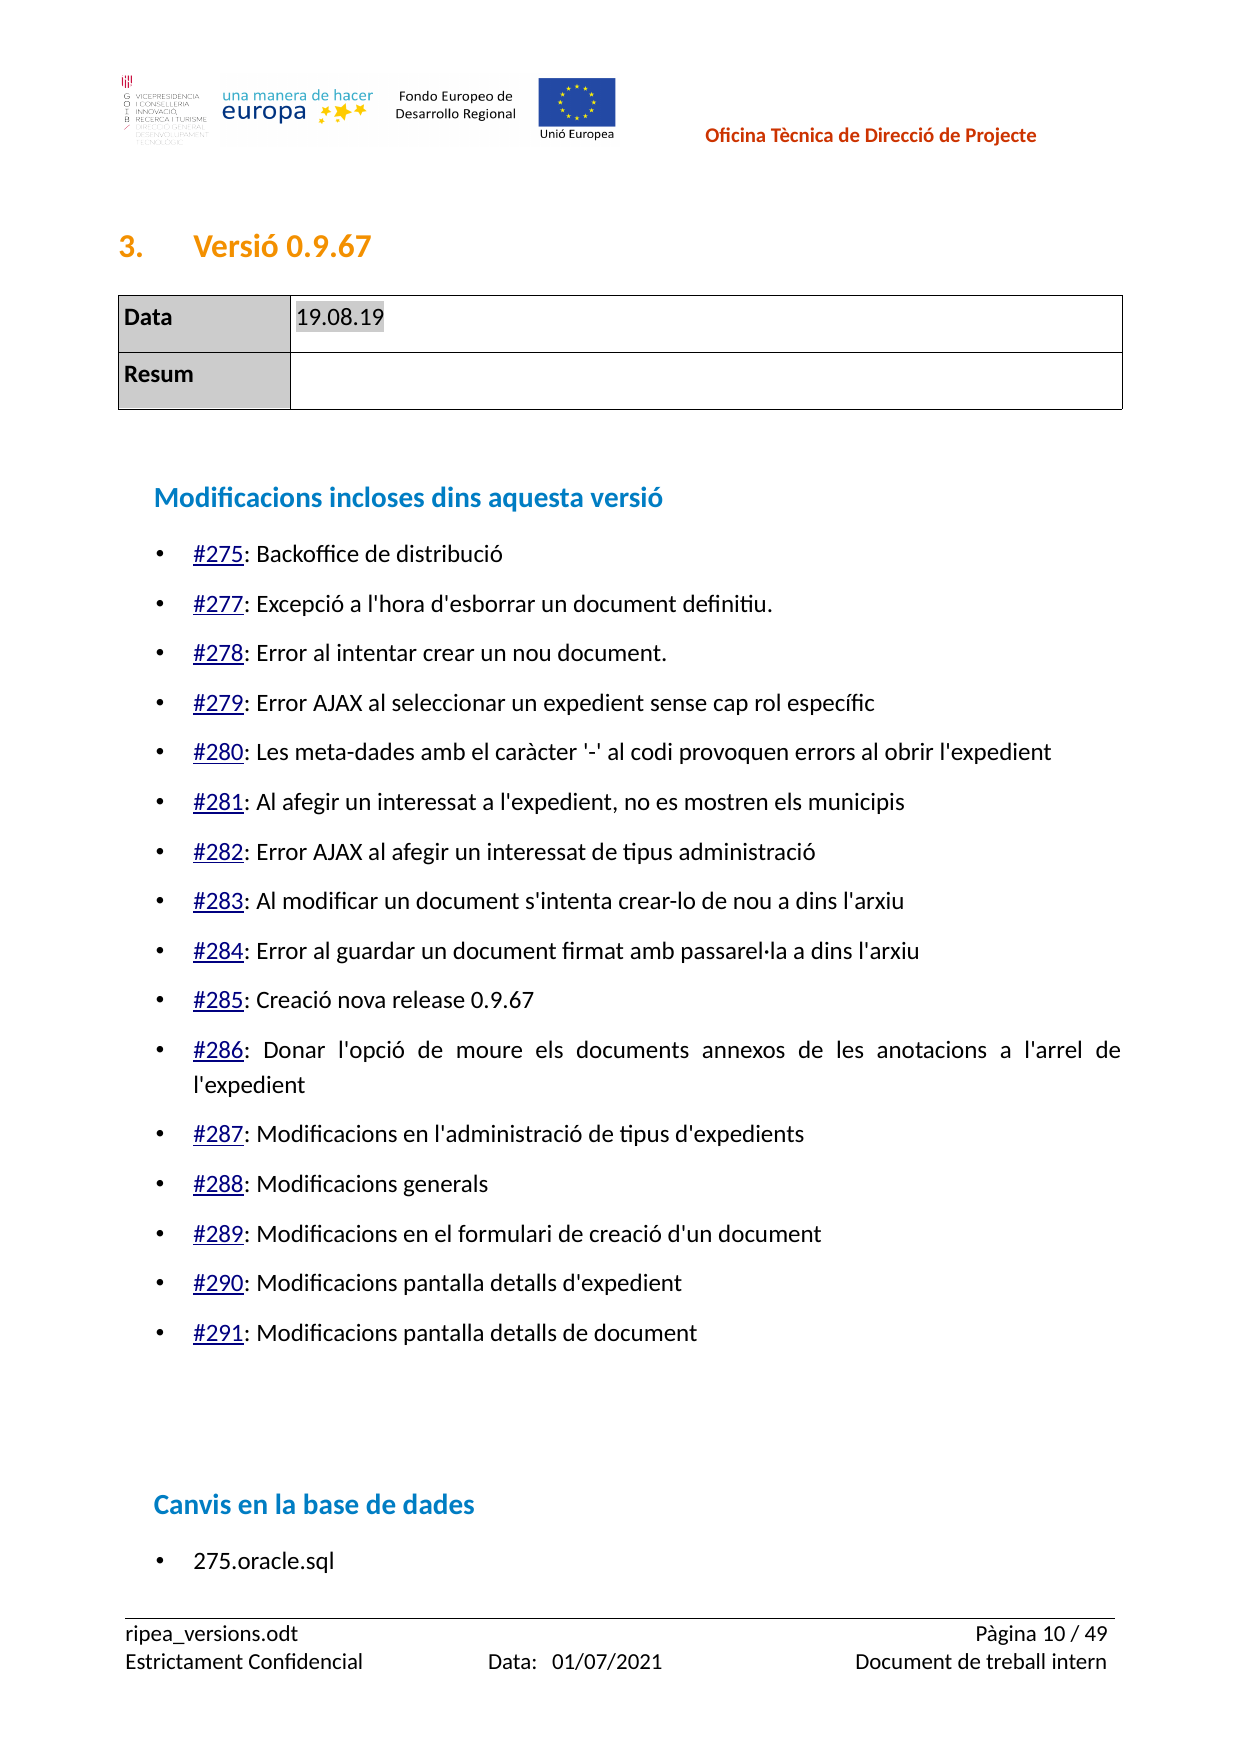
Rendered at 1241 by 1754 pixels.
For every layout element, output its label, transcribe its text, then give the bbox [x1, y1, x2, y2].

list #286: Donar l'opció de moure els documents annexos de les anotacions a l'arrel de l'expedient [156, 1034, 1122, 1099]
table_header 19.08.19 [291, 296, 1122, 352]
list #291: Modificacions pantalla detalls de document [156, 1317, 1122, 1347]
list #290: Modificacions pantalla detalls d'expedient [156, 1267, 1122, 1298]
table_cell [291, 353, 1122, 408]
subtitle Canvis en la base de dades [153, 1486, 1122, 1522]
subtitle Modificacions incloses dins aquesta versió [153, 479, 1122, 514]
list #283: Al modificar un document s'intenta crear-lo de nou a dins l'arxiu [156, 885, 1122, 916]
subtitle Versió 0.9.67 [118, 225, 1122, 266]
list #277: Excepció a l'hora d'esborrar un document definitiu. [156, 588, 1122, 618]
list #281: Al afegir un interessat a l'expedient, no es mostren els municipis [156, 786, 1122, 817]
list #284: Error al guardar un document firmat amb passarel·la a dins l'arxiu [156, 935, 1122, 965]
list #289: Modificacions en el formulari de creació d'un document [156, 1218, 1122, 1248]
list #287: Modificacions en l'administració de tipus d'expedients [156, 1118, 1122, 1149]
list 275.oracle.sql [156, 1546, 1122, 1576]
list #275: Backoffice de distribució [156, 538, 1122, 569]
list #280: Les meta-dades amb el caràcter '-' al codi provoquen errors al obrir l'expedient [156, 736, 1122, 767]
list #279: Error AJAX al seleccionar un expedient sense cap rol específic [156, 687, 1122, 717]
picture [118, 73, 213, 147]
table_header Data [119, 296, 290, 352]
table_cell Resum [119, 353, 290, 408]
list #278: Error al intentar crear un nou document. [156, 637, 1122, 668]
picture [219, 73, 621, 147]
list #288: Modificacions generals [156, 1168, 1122, 1199]
list #285: Creació nova release 0.9.67 [156, 984, 1122, 1015]
list #282: Error AJAX al afegir un interessat de tipus administració [156, 836, 1122, 866]
